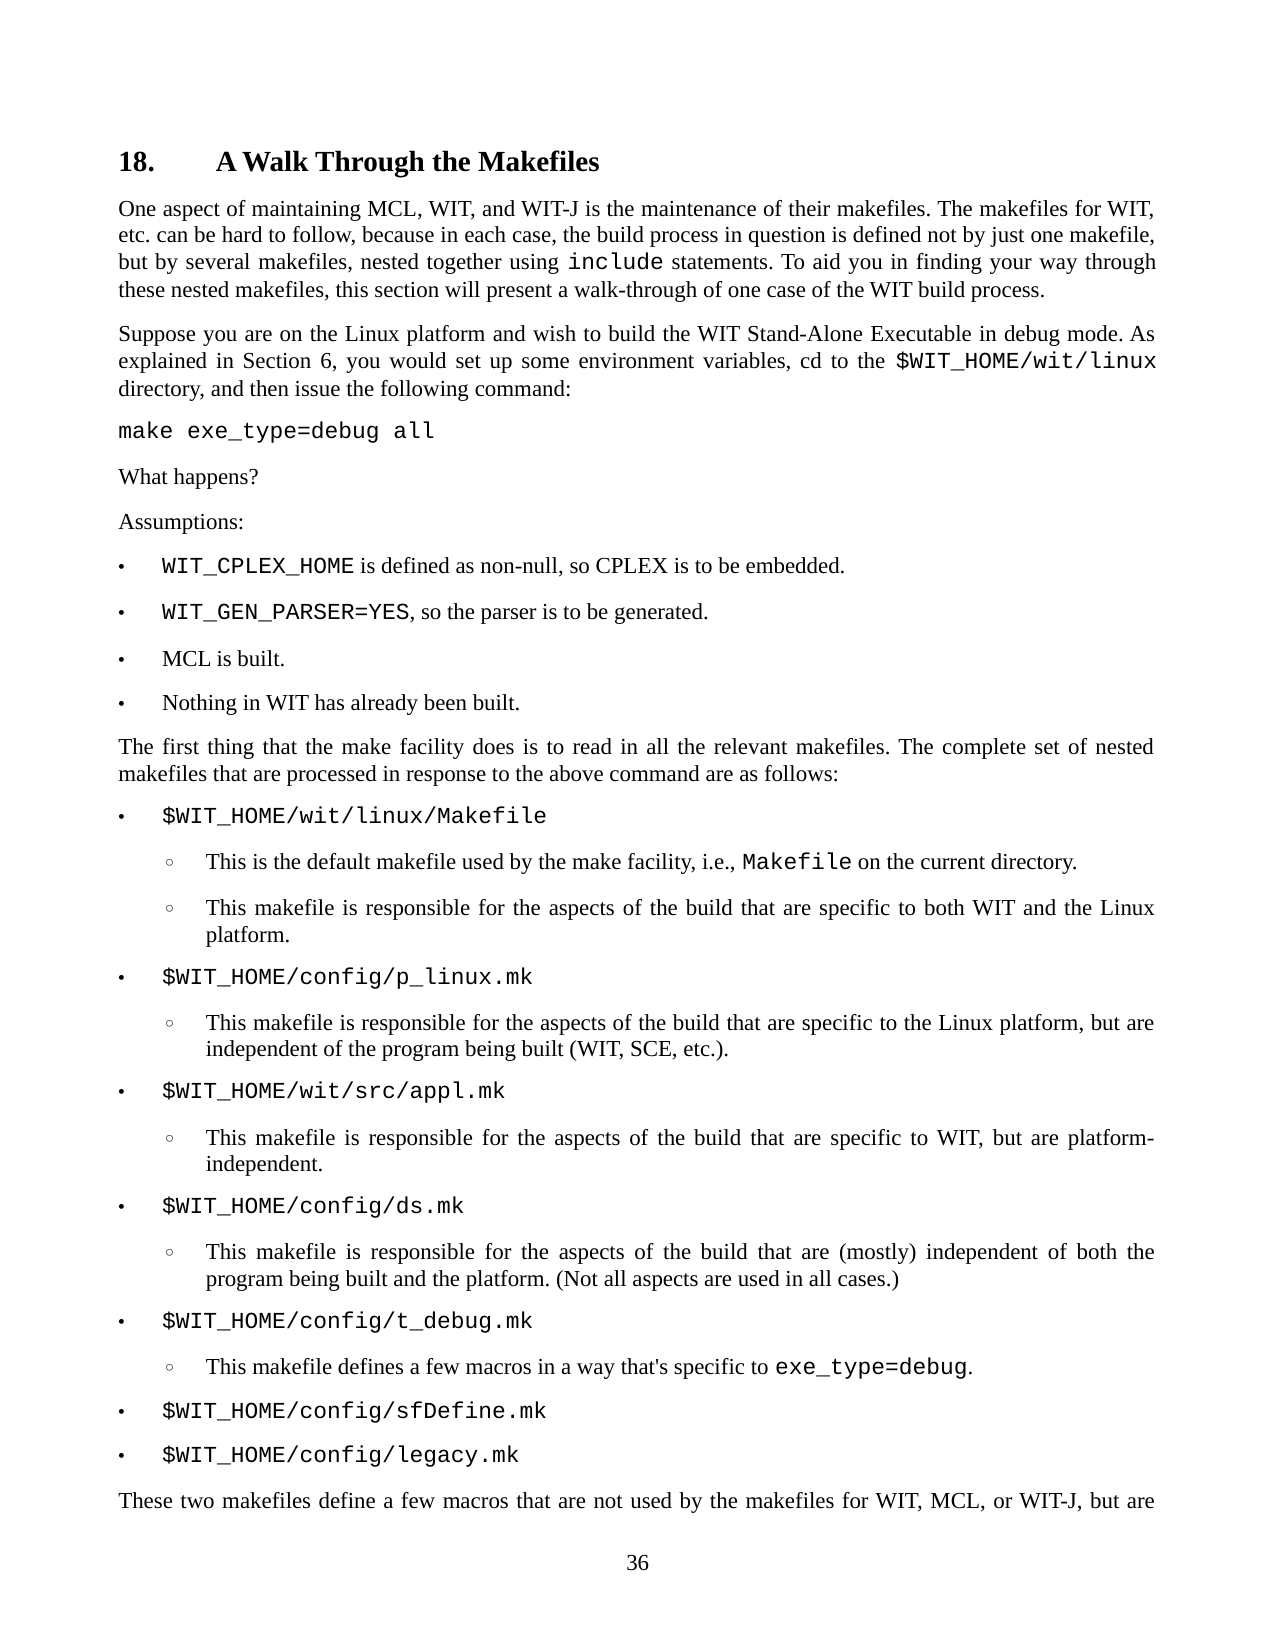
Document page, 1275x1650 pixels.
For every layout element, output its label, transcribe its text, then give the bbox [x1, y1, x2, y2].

text The first thing that the make facility does is to read in all the relevant makefiles. The complete set of nested makefiles that are processed in response to the above command are as follows: [118, 733, 1157, 786]
text Assumptions: [118, 508, 1157, 534]
list This makefile defines a few macros in a way that's specific to exe_type=debug. [162, 1353, 1157, 1381]
list $WIT_HOME/config/t_debug.mk [118, 1309, 1157, 1335]
text What happens? [118, 463, 1157, 490]
list This is the default makefile used by the make facility, i.e., Makefile on the current directory. [162, 848, 1157, 876]
list $WIT_HOME/config/ds.mk [118, 1194, 1157, 1220]
list $WIT_HOME/config/sfDefine.mk [118, 1399, 1157, 1425]
list This makefile is responsible for the aspects of the build that are specific to both WIT and the Linux platform. [162, 894, 1157, 947]
text These two makefiles define a few macros that are not used by the makefiles for WIT, MCL, or WIT-J, but are [118, 1487, 1157, 1514]
list $WIT_HOME/wit/linux/Makefile [118, 804, 1157, 830]
list WIT_CPLEX_HOME is defined as non-null, so CPLEX is to be embedded. [118, 552, 1157, 580]
text make exe_type=debug all [118, 419, 1157, 445]
list $WIT_HOME/config/legacy.mk [118, 1443, 1157, 1469]
text One aspect of maintaining MCL, WIT, and WIT-J is the maintenance of their makefiles. The makefiles for WIT, etc. can be hard to follow, because in each case, the build process in question is defined not by just one makefile, but by several makefiles, nested together using include statements. To aid you in finding your way through these nested makefiles, this section will present a walk-through of one case of the WIT build process. [118, 195, 1157, 302]
list WIT_GEN_PARSER=YES, so the parser is to be generated. [118, 598, 1157, 627]
list Nothing in WIT has already been built. [118, 689, 1157, 715]
list This makefile is responsible for the aspects of the build that are (mostly) independent of both the program being built and the platform. (Not all aspects are used in all cases.) [162, 1238, 1157, 1291]
subtitle A Walk Through the Makefiles [118, 144, 1157, 177]
list MCL is built. [118, 645, 1157, 671]
text Suppose you are on the Linux platform and wish to build the WIT Stand-Alone Executable in debug mode. As explained in Section 6, you would set up some environment variables, cd to the $WIT_HOME/wit/linux directory, and then issue the following command: [118, 321, 1157, 401]
list This makefile is responsible for the aspects of the build that are specific to the Linux platform, but are independent of the program being built (WIT, SCE, etc.). [162, 1009, 1157, 1062]
list $WIT_HOME/config/p_linux.mk [118, 965, 1157, 991]
list This makefile is responsible for the aspects of the build that are specific to WIT, but are platform-independent. [162, 1124, 1157, 1176]
list $WIT_HOME/wit/src/appl.mk [118, 1080, 1157, 1106]
